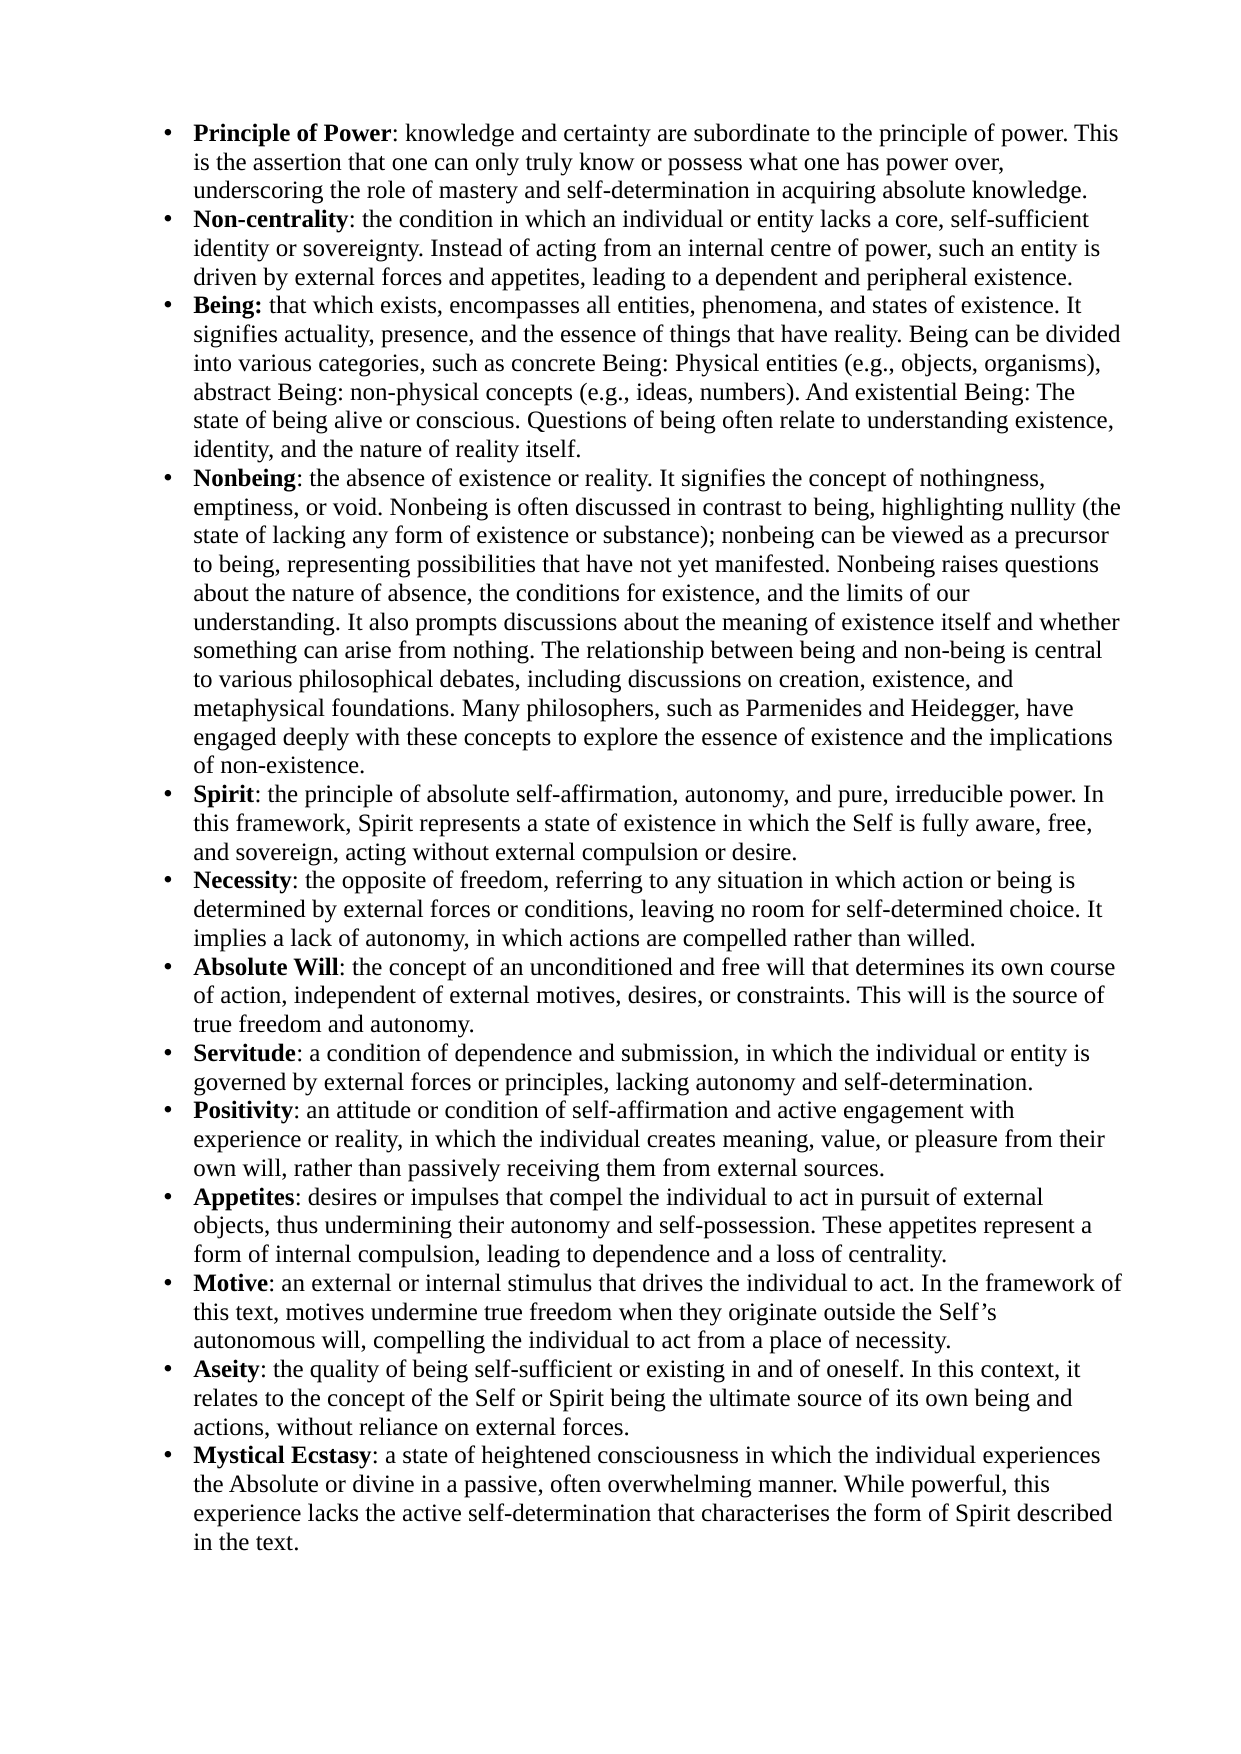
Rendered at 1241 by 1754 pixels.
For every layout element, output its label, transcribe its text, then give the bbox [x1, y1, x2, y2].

list Non-centrality: the condition in which an individual or entity lacks a core, self-sufficient identity or sovereignty. Instead of acting from an internal centre of power, such an entity is driven by external forces and appetites, leading to a dependent and peripheral existence. [164, 204, 1122, 291]
list Positivity: an attitude or condition of self-affirmation and active engagement with experience or reality, in which the individual creates meaning, value, or pleasure from their own will, rather than passively receiving them from external sources. [164, 1096, 1122, 1182]
list Absolute Will: the concept of an unconditioned and free will that determines its own course of action, independent of external motives, desires, or constraints. This will is the source of true freedom and autonomy. [164, 952, 1122, 1038]
list Servitude: a condition of dependence and submission, in which the individual or entity is governed by external forces or principles, lacking autonomy and self-determination. [164, 1038, 1122, 1096]
list Spirit: the principle of absolute self-affirmation, autonomy, and pure, irreducible power. In this framework, Spirit represents a state of existence in which the Self is fully aware, free, and sovereign, acting without external compulsion or desire. [164, 779, 1122, 866]
list Appetites: desires or impulses that compel the individual to act in pursuit of external objects, thus undermining their autonomy and self-possession. These appetites represent a form of internal compulsion, leading to dependence and a loss of centrality. [164, 1182, 1122, 1268]
list Mystical Ecstasy: a state of heightened consciousness in which the individual experiences the Absolute or divine in a passive, often overwhelming manner. While powerful, this experience lacks the active self-determination that characterises the form of Spirit described in the text. [164, 1441, 1122, 1556]
list Nonbeing: the absence of existence or reality. It signifies the concept of nothingness, emptiness, or void. Nonbeing is often discussed in contrast to being, highlighting nullity (the state of lacking any form of existence or substance); nonbeing can be viewed as a precursor to being, representing possibilities that have not yet manifested. Nonbeing raises questions about the nature of absence, the conditions for existence, and the limits of our understanding. It also prompts discussions about the meaning of existence itself and whether something can arise from nothing. The relationship between being and non-being is central to various philosophical debates, including discussions on creation, existence, and metaphysical foundations. Many philosophers, such as Parmenides and Heidegger, have engaged deeply with these concepts to explore the essence of existence and the implications of non-existence. [164, 463, 1122, 779]
list Necessity: the opposite of freedom, referring to any situation in which action or being is determined by external forces or conditions, leaving no room for self-determined choice. It implies a lack of autonomy, in which actions are compelled rather than willed. [164, 866, 1122, 952]
list Aseity: the quality of being self-sufficient or existing in and of oneself. In this context, it relates to the concept of the Self or Spirit being the ultimate source of its own being and actions, without reliance on external forces. [164, 1354, 1122, 1441]
list Being: that which exists, encompasses all entities, phenomena, and states of existence. It signifies actuality, presence, and the essence of things that have reality. Being can be divided into various categories, such as concrete Being: Physical entities (e.g., objects, organisms), abstract Being: non-physical concepts (e.g., ideas, numbers). And existential Being: The state of being alive or conscious. Questions of being often relate to understanding existence, identity, and the nature of reality itself. [164, 291, 1122, 463]
list Motive: an external or internal stimulus that drives the individual to act. In the framework of this text, motives undermine true freedom when they originate outside the Self’s autonomous will, compelling the individual to act from a place of necessity. [164, 1268, 1122, 1354]
list Principle of Power: knowledge and certainty are subordinate to the principle of power. This is the assertion that one can only truly know or possess what one has power over, underscoring the role of mastery and self-determination in acquiring absolute knowledge. [164, 118, 1122, 204]
